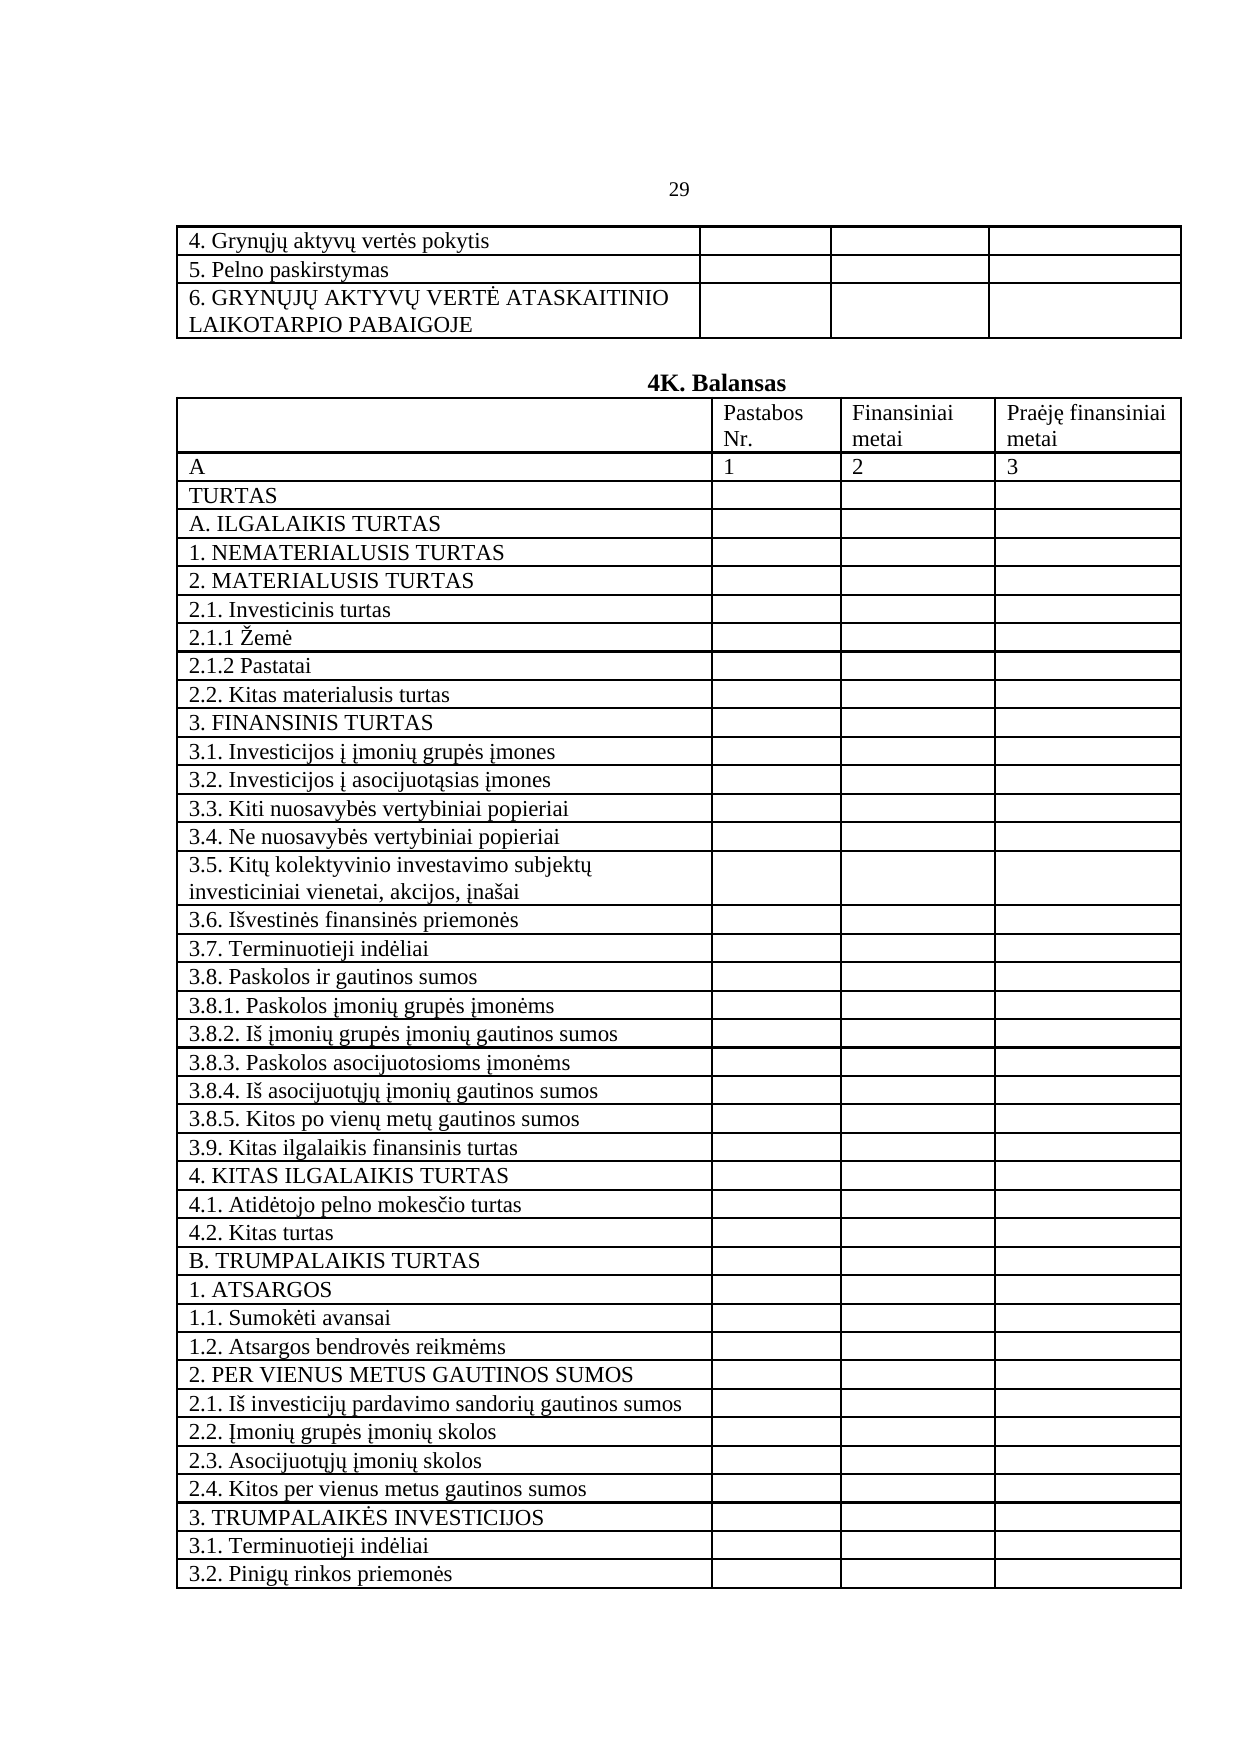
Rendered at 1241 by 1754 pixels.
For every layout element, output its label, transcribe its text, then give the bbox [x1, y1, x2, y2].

table_cell [713, 510, 840, 537]
table_cell [842, 596, 994, 622]
table_cell [842, 1361, 994, 1388]
table_cell [990, 256, 1180, 282]
table_cell [996, 992, 1180, 1018]
table_cell [996, 681, 1180, 707]
table_cell 3.2. Pinigų rinkos priemonės [178, 1560, 711, 1587]
table_cell 2 [842, 454, 994, 480]
table_cell [842, 1191, 994, 1217]
table_cell [996, 1560, 1180, 1587]
table_cell [996, 1162, 1180, 1189]
table_cell [713, 1020, 840, 1046]
table_cell [842, 823, 994, 849]
table_cell 2.3. Asocijuotųjų įmonių skolos [178, 1447, 711, 1473]
table_cell [996, 1248, 1180, 1274]
table_cell 5. Pelno paskirstymas [178, 256, 699, 282]
table_cell 2.4. Kitos per vienus metus gautinos sumos [178, 1475, 711, 1501]
table_cell 2.2. Kitas materialusis turtas [178, 681, 711, 707]
table_cell 2.1.1 Žemė [178, 624, 711, 650]
table_cell [996, 1333, 1180, 1359]
table_cell [701, 284, 830, 337]
table_cell [713, 539, 840, 565]
table_cell 4. KITAS ILGALAIKIS TURTAS [178, 1162, 711, 1189]
table_cell [842, 1049, 994, 1075]
table_cell [996, 935, 1180, 961]
table_cell [842, 1020, 994, 1046]
table_cell 2.1.2 Pastatai [178, 653, 711, 679]
table_header Pastabos Nr. [713, 399, 840, 451]
table_cell 4.2. Kitas turtas [178, 1219, 711, 1246]
table_cell [713, 596, 840, 622]
table_cell [713, 935, 840, 961]
table_cell [701, 256, 830, 282]
table_cell [996, 510, 1180, 537]
table_cell 3.5. Kitų kolektyvinio investavimo subjektų investiciniai vienetai, akcijos, įnašai [178, 852, 711, 904]
table_cell [842, 1532, 994, 1558]
table_cell [842, 709, 994, 736]
table_cell [842, 1105, 994, 1132]
table_cell [990, 284, 1180, 337]
table_cell [842, 906, 994, 933]
table_cell 3.7. Terminuotieji indėliai [178, 935, 711, 961]
table_cell [996, 1276, 1180, 1302]
table_cell [842, 1475, 994, 1501]
table_cell [713, 823, 840, 849]
table_cell 2. PER VIENUS METUS GAUTINOS SUMOS [178, 1361, 711, 1388]
table_cell [713, 1276, 840, 1302]
table_header [178, 399, 711, 451]
table_cell 3. FINANSINIS TURTAS [178, 709, 711, 736]
table_cell 3.8.3. Paskolos asocijuotosioms įmonėms [178, 1049, 711, 1075]
text 4K. Balansas [177, 368, 1181, 397]
table_cell [713, 766, 840, 793]
table_cell [842, 766, 994, 793]
table_cell [842, 653, 994, 679]
table_cell [713, 1248, 840, 1274]
table_cell [713, 1219, 840, 1246]
table_cell [996, 482, 1180, 508]
table_cell 3.6. Išvestinės finansinės priemonės [178, 906, 711, 933]
table_cell [996, 709, 1180, 736]
table_cell [996, 1219, 1180, 1246]
table_cell 1.2. Atsargos bendrovės reikmėms [178, 1333, 711, 1359]
table_cell [842, 1248, 994, 1274]
table_cell 3.8.5. Kitos po vienų metų gautinos sumos [178, 1105, 711, 1132]
table_cell [842, 1333, 994, 1359]
table_cell [842, 482, 994, 508]
table_cell [713, 624, 840, 650]
table_cell [842, 795, 994, 821]
table_cell [996, 906, 1180, 933]
table_cell [996, 1134, 1180, 1160]
table_cell [996, 1049, 1180, 1075]
table_header Praėję finansiniai metai [996, 399, 1180, 451]
table_cell [996, 1020, 1180, 1046]
table_cell [713, 852, 840, 904]
table_cell 3 [996, 454, 1180, 480]
table_cell [713, 1475, 840, 1501]
table_cell [713, 1560, 840, 1587]
table_cell [996, 567, 1180, 593]
table_cell 3.9. Kitas ilgalaikis finansinis turtas [178, 1134, 711, 1160]
table_cell [713, 1361, 840, 1388]
table_cell [713, 1305, 840, 1331]
table_cell [842, 1504, 994, 1530]
table_cell [842, 852, 994, 904]
table_cell [996, 852, 1180, 904]
table_cell 3. TRUMPALAIKĖS INVESTICIJOS [178, 1504, 711, 1530]
table_cell [842, 1219, 994, 1246]
table_header Finansiniai metai [842, 399, 994, 451]
table_cell 3.1. Terminuotieji indėliai [178, 1532, 711, 1558]
table_cell [713, 1333, 840, 1359]
table_cell TURTAS [178, 482, 711, 508]
table_cell [713, 653, 840, 679]
table_cell 1. NEMATERIALUSIS TURTAS [178, 539, 711, 565]
table_cell [713, 1077, 840, 1103]
table_cell [996, 738, 1180, 764]
table_cell [713, 567, 840, 593]
table_cell [842, 963, 994, 989]
table_cell 2.1. Investicinis turtas [178, 596, 711, 622]
table_cell 3.8. Paskolos ir gautinos sumos [178, 963, 711, 989]
table_cell 3.3. Kiti nuosavybės vertybiniai popieriai [178, 795, 711, 821]
table_cell 4.1. Atidėtojo pelno mokesčio turtas [178, 1191, 711, 1217]
table_cell 3.1. Investicijos į įmonių grupės įmones [178, 738, 711, 764]
table_cell [713, 1447, 840, 1473]
table_cell [996, 795, 1180, 821]
table_cell [996, 1105, 1180, 1132]
table_cell 3.4. Ne nuosavybės vertybiniai popieriai [178, 823, 711, 849]
table_cell [842, 510, 994, 537]
table_cell [832, 256, 988, 282]
table_cell [713, 992, 840, 1018]
table_cell 2.1. Iš investicijų pardavimo sandorių gautinos sumos [178, 1390, 711, 1416]
table_cell [713, 1532, 840, 1558]
table_cell [996, 1390, 1180, 1416]
table_cell 6. GRYNŲJŲ AKTYVŲ VERTĖ ATASKAITINIO LAIKOTARPIO PABAIGOJE [178, 284, 699, 337]
table_cell 3.8.4. Iš asocijuotųjų įmonių gautinos sumos [178, 1077, 711, 1103]
table_cell [713, 482, 840, 508]
table_cell [842, 1077, 994, 1103]
table_cell [713, 1049, 840, 1075]
table_cell [996, 1532, 1180, 1558]
table_cell [713, 738, 840, 764]
table_cell [996, 1077, 1180, 1103]
table_cell [842, 1418, 994, 1444]
table_cell [842, 624, 994, 650]
table_cell [996, 1475, 1180, 1501]
table_cell [713, 1418, 840, 1444]
table_cell [842, 1390, 994, 1416]
table_cell [996, 766, 1180, 793]
table_cell [713, 681, 840, 707]
table_cell 1. ATSARGOS [178, 1276, 711, 1302]
table_cell [842, 567, 994, 593]
table_cell [996, 1191, 1180, 1217]
table_cell [713, 795, 840, 821]
table_cell [713, 1191, 840, 1217]
table_cell 4. Grynųjų aktyvų vertės pokytis [178, 228, 699, 254]
table_cell [996, 1418, 1180, 1444]
table_cell [842, 681, 994, 707]
table_cell [832, 228, 988, 254]
table_cell [996, 653, 1180, 679]
table_cell [701, 228, 830, 254]
table_cell [713, 906, 840, 933]
table_cell [996, 1361, 1180, 1388]
table_cell [842, 1305, 994, 1331]
table_cell [996, 963, 1180, 989]
table_cell [842, 1134, 994, 1160]
table_cell 1.1. Sumokėti avansai [178, 1305, 711, 1331]
table_cell A [178, 454, 711, 480]
table_cell [996, 1504, 1180, 1530]
table_cell 3.2. Investicijos į asocijuotąsias įmones [178, 766, 711, 793]
table_cell 1 [713, 454, 840, 480]
table_cell 2. MATERIALUSIS TURTAS [178, 567, 711, 593]
table_cell [990, 228, 1180, 254]
table_cell [842, 992, 994, 1018]
table_cell [842, 738, 994, 764]
table_cell [713, 1162, 840, 1189]
table_cell [842, 539, 994, 565]
table_cell [713, 1504, 840, 1530]
table_cell [842, 935, 994, 961]
table_cell [713, 1134, 840, 1160]
table_cell [842, 1162, 994, 1189]
table_cell [996, 1447, 1180, 1473]
table_cell [713, 709, 840, 736]
table_cell [832, 284, 988, 337]
table_cell 2.2. Įmonių grupės įmonių skolos [178, 1418, 711, 1444]
table_cell [713, 1390, 840, 1416]
table_cell 3.8.2. Iš įmonių grupės įmonių gautinos sumos [178, 1020, 711, 1046]
table_cell [996, 539, 1180, 565]
table_cell [713, 963, 840, 989]
table_cell [996, 1305, 1180, 1331]
table_cell [996, 596, 1180, 622]
table_cell [842, 1276, 994, 1302]
table_cell A. ILGALAIKIS TURTAS [178, 510, 711, 537]
table_cell [713, 1105, 840, 1132]
table_cell 3.8.1. Paskolos įmonių grupės įmonėms [178, 992, 711, 1018]
table_cell B. TRUMPALAIKIS TURTAS [178, 1248, 711, 1274]
table_cell [996, 823, 1180, 849]
table_cell [842, 1447, 994, 1473]
table_cell [996, 624, 1180, 650]
table_cell [842, 1560, 994, 1587]
